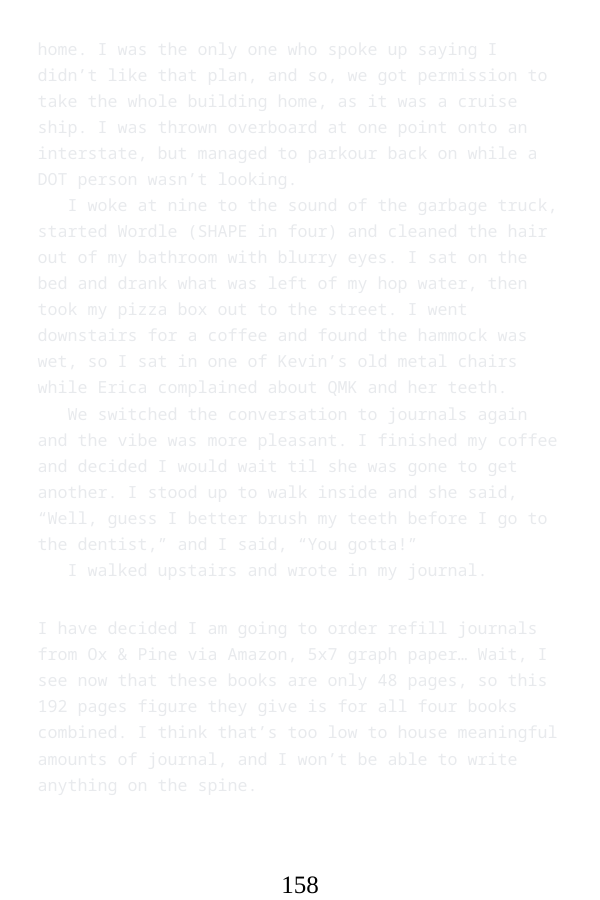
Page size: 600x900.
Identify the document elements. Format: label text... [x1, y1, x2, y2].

text home. I was the only one who spoke up saying I didn’t like that plan, and so, we got permission to take the whole building home, as it was a cruise ship. I was thrown overboard at one point onto an interstate, but managed to parkour back on while a DOT person wasn’t looking. [37, 37, 562, 190]
text I walked upstairs and wrote in my journal. [37, 558, 562, 581]
text I have decided I am going to order refill journals from Ox & Pine via Amazon, 5x7 graph paper… Wait, I see now that these books are only 48 pages, so this 192 pages figure they give is for all four books combined. I think that’s too low to house meaningful amounts of journal, and I won’t be able to write anything on the spine. [37, 617, 562, 796]
text We switched the conversation to journals again and the vibe was more pleasant. I finished my coffee and decided I would wait til she was gone to get another. I stood up to walk inside and she said, “Well, guess I better brush my teeth before I go to the dentist,” and I said, “You gotta!” [37, 402, 562, 555]
text I woke at nine to the sound of the garbage truck, started Wordle (SHAPE in four) and cleaned the hair out of my bathroom with blurry eyes. I sat on the bed and drank what was left of my hop water, then took my pizza box out to the street. I went downstairs for a coffee and found the hammock was wet, so I sat in one of Kevin’s old metal chairs while Erica complained about QMK and her teeth. [37, 194, 562, 399]
